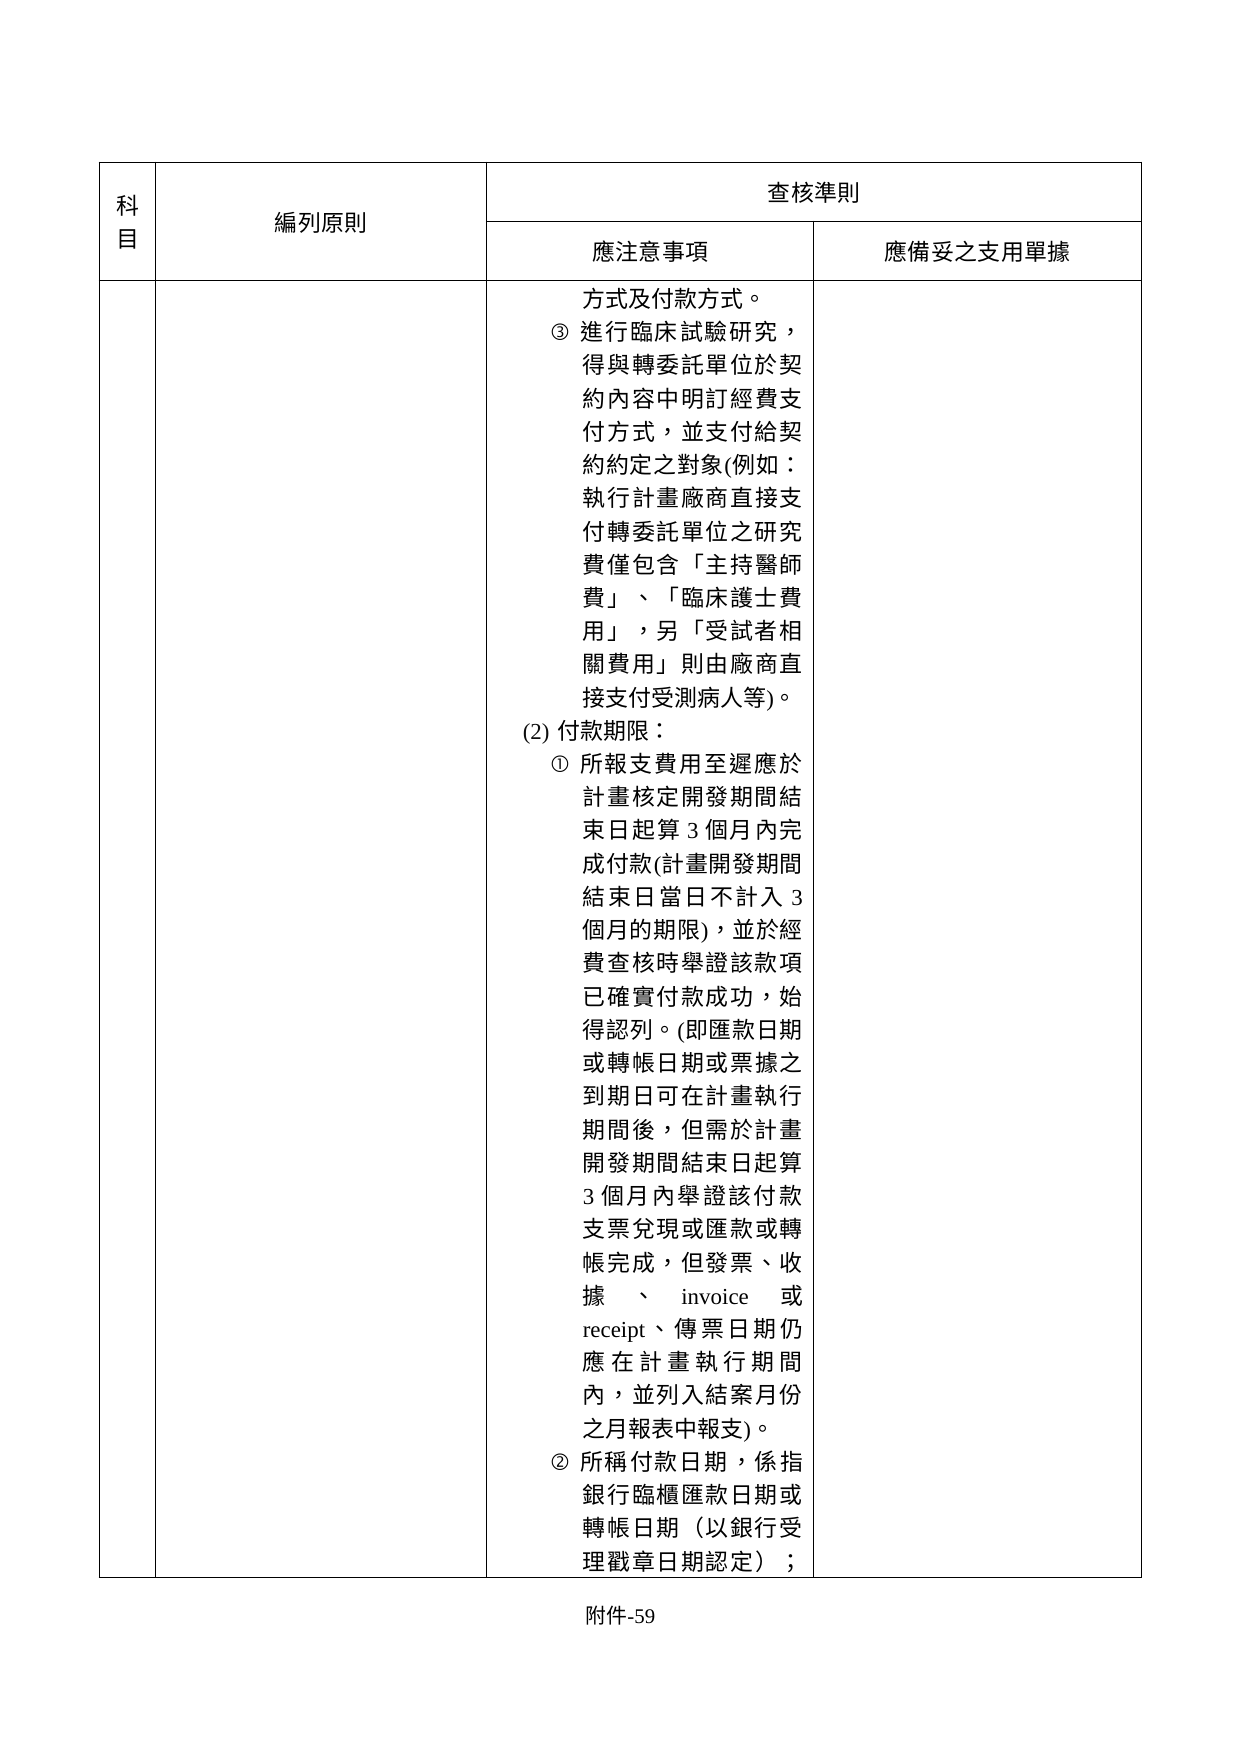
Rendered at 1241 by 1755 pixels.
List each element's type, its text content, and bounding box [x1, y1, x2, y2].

table_header 編列原則 [156, 163, 486, 280]
table_cell [156, 281, 486, 1577]
table_cell [100, 281, 155, 1577]
table_cell 應注意事項 [487, 222, 813, 280]
table_cell 方式及付款方式。  進行臨床試驗研究，得與轉委託單位於契約內容中明訂經費支付方式，並支付給契約約定之對象(例如：執行計畫廠商直接支付轉委託單位之研究費僅包含「主持醫師費」、「臨床護士費用」，另「受試者相關費用」則由廠商直接支付受測病人等)。 付款期限：  所報支費用至遲應於計畫核定開發期間結束日起算3個月內完成付款(計畫開發期間結束日當日不計入3個月的期限)，並於經費查核時舉證該款項已確實付款成功，始得認列。(即匯款日期或轉帳日期或票據之到期日可在計畫執行期間後，但需於計畫開發期間結束日起算3個月內舉證該付款支票兌現或匯款或轉帳完成，但發票、收據、invoice或receipt、傳票日期仍應在計畫執行期間內，並列入結案月份之月報表中報支)。  所稱付款日期，係指銀行臨櫃匯款日期或轉帳日期（以銀行受理戳章日期認定）； [487, 281, 813, 1577]
table_header 科目 [100, 163, 155, 280]
table_cell [814, 281, 1141, 1577]
table_header 查核準則 [487, 163, 1141, 221]
table_cell 應備妥之支用單據 [814, 222, 1141, 280]
